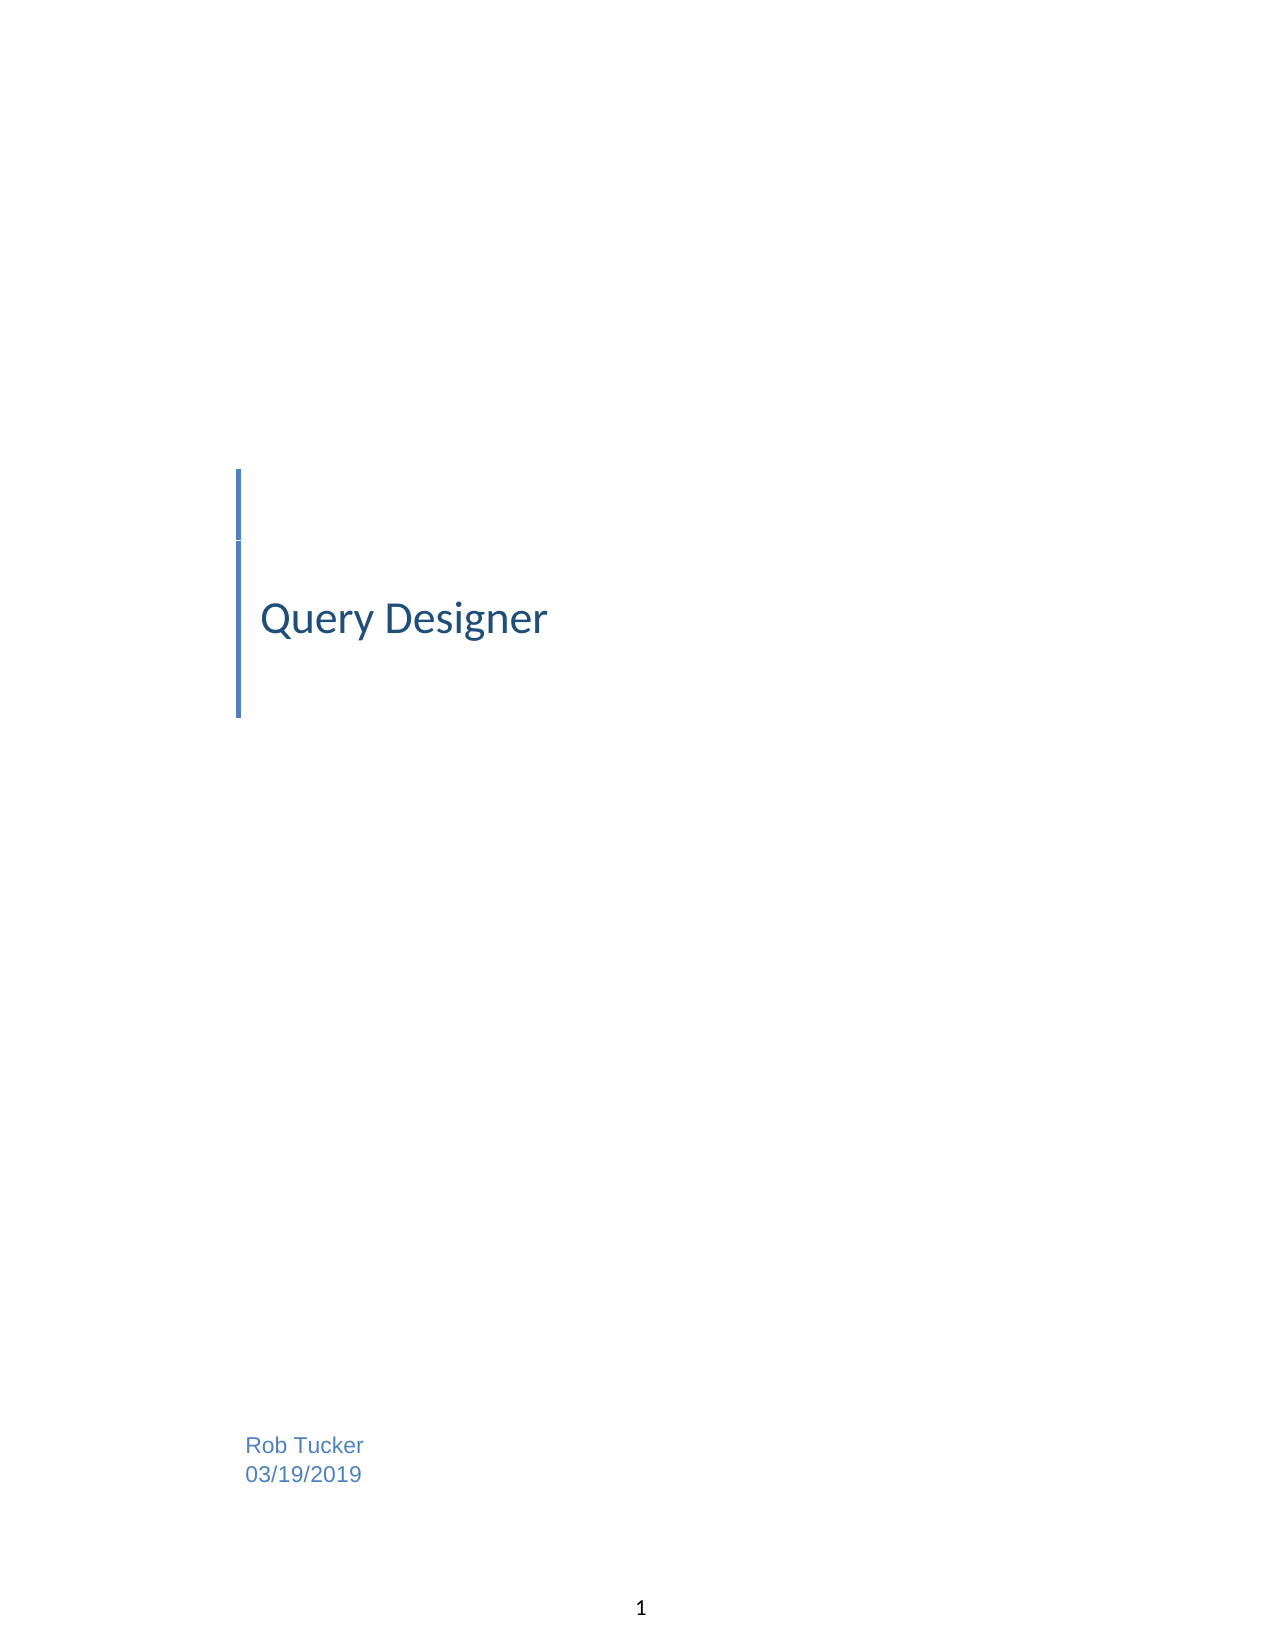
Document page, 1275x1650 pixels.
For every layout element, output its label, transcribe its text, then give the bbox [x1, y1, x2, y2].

text 03/19/2019 [245, 1461, 1142, 1487]
text Query Designer [241, 589, 1142, 645]
text [139, 589, 236, 645]
text Rob Tucker [245, 1432, 1142, 1458]
